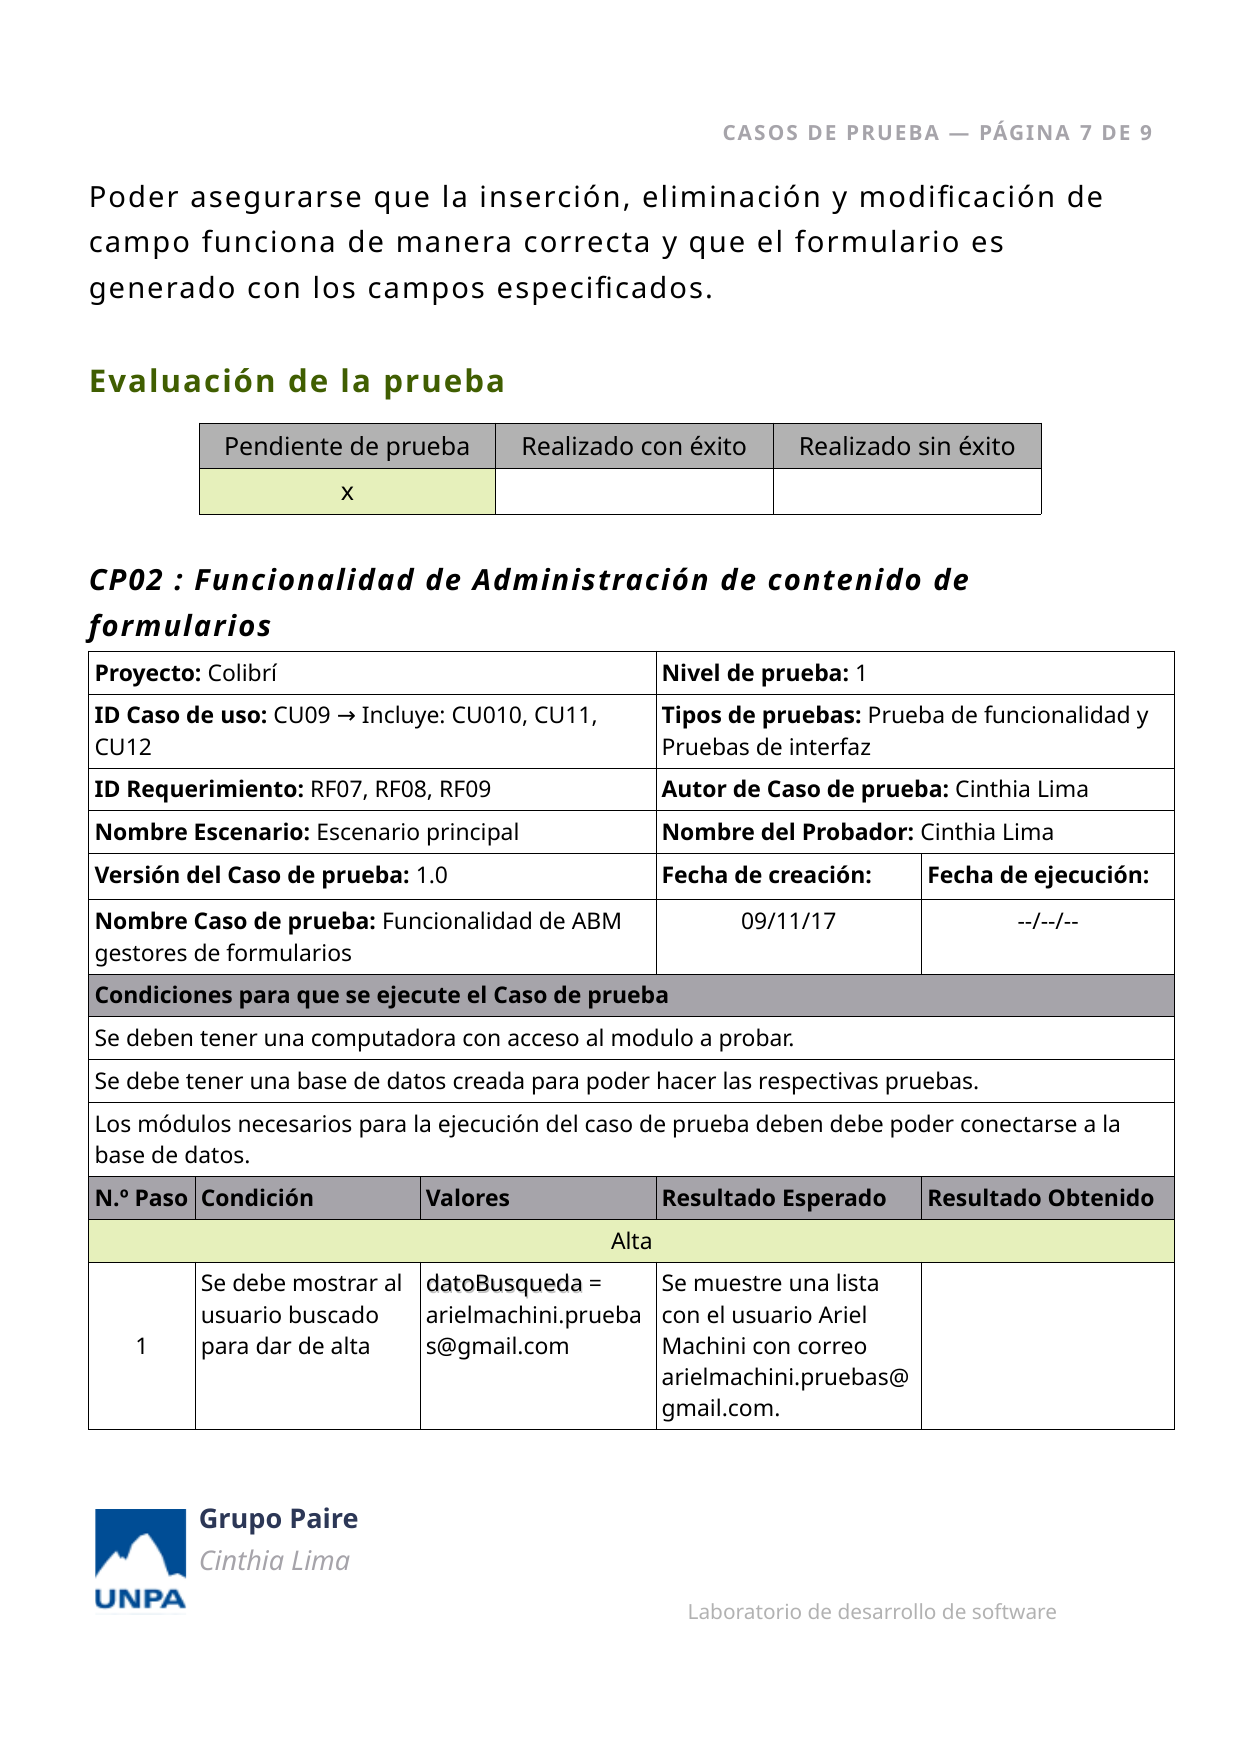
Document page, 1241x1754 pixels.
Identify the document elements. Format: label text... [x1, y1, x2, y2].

table_cell 09/11/17 [657, 900, 921, 973]
table_cell Se debe mostrar al usuario buscado para dar de alta [196, 1263, 420, 1429]
table_cell Versión del Caso de prueba: 1.0 [89, 854, 656, 899]
table_cell Resultado Esperado [657, 1177, 921, 1219]
picture [95, 1509, 187, 1615]
table_cell Autor de Caso de prueba: Cinthia Lima [657, 769, 1174, 810]
table_header Nivel de prueba: 1 [657, 652, 1174, 693]
table_header Realizado sin éxito [774, 424, 1041, 468]
text CP02 : Funcionalidad de Administración de contenido de formularios [88, 559, 1152, 645]
table_cell Se muestre una lista con el usuario Ariel Machini con correo arielmachini.pruebas@gmail.com. [657, 1263, 921, 1429]
table_cell [496, 469, 773, 514]
table_cell Nombre Escenario: Escenario principal [89, 811, 656, 853]
table_cell Se debe tener una base de datos creada para poder hacer las respectivas pruebas. [89, 1060, 1174, 1102]
table_cell Se deben tener una computadora con acceso al modulo a probar. [89, 1017, 1174, 1059]
table_cell Alta [89, 1220, 1174, 1262]
table_cell x [200, 469, 495, 514]
table_header Pendiente de prueba [200, 424, 495, 468]
text Poder asegurarse que la inserción, eliminación y modificación de campo funciona de manera correcta y que el formulario es generado con los campos especificados. [88, 176, 1152, 307]
table_header Proyecto: Colibrí [89, 652, 656, 693]
table_cell [922, 1263, 1174, 1429]
table_cell Condición [196, 1177, 420, 1219]
table_cell ID Requerimiento: RF07, RF08, RF09 [89, 769, 656, 810]
table_cell Los módulos necesarios para la ejecución del caso de prueba deben debe poder conectarse a la base de datos. [89, 1103, 1174, 1176]
table_cell Condiciones para que se ejecute el Caso de prueba [89, 975, 1174, 1016]
text Evaluación de la prueba [88, 358, 1152, 401]
table_cell datoBusqueda = arielmachini.pruebas@gmail.com [421, 1263, 656, 1429]
table_cell --/--/-- [922, 900, 1174, 973]
table_cell Resultado Obtenido [922, 1177, 1174, 1219]
table_cell 1 [89, 1263, 195, 1429]
table_cell N.º Paso [89, 1177, 195, 1219]
table_cell Nombre Caso de prueba: Funcionalidad de ABM gestores de formularios [89, 900, 656, 973]
table_cell Fecha de ejecución: [922, 854, 1174, 899]
table_cell Valores [421, 1177, 656, 1219]
table_cell Nombre del Probador: Cinthia Lima [657, 811, 1174, 853]
table_header Realizado con éxito [496, 424, 773, 468]
table_cell ID Caso de uso: CU09 → Incluye: CU010, CU11, CU12 [89, 695, 656, 767]
table_cell [774, 469, 1041, 514]
table_cell Fecha de creación: [657, 854, 921, 899]
table_cell Tipos de pruebas: Prueba de funcionalidad y Pruebas de interfaz [657, 695, 1174, 767]
